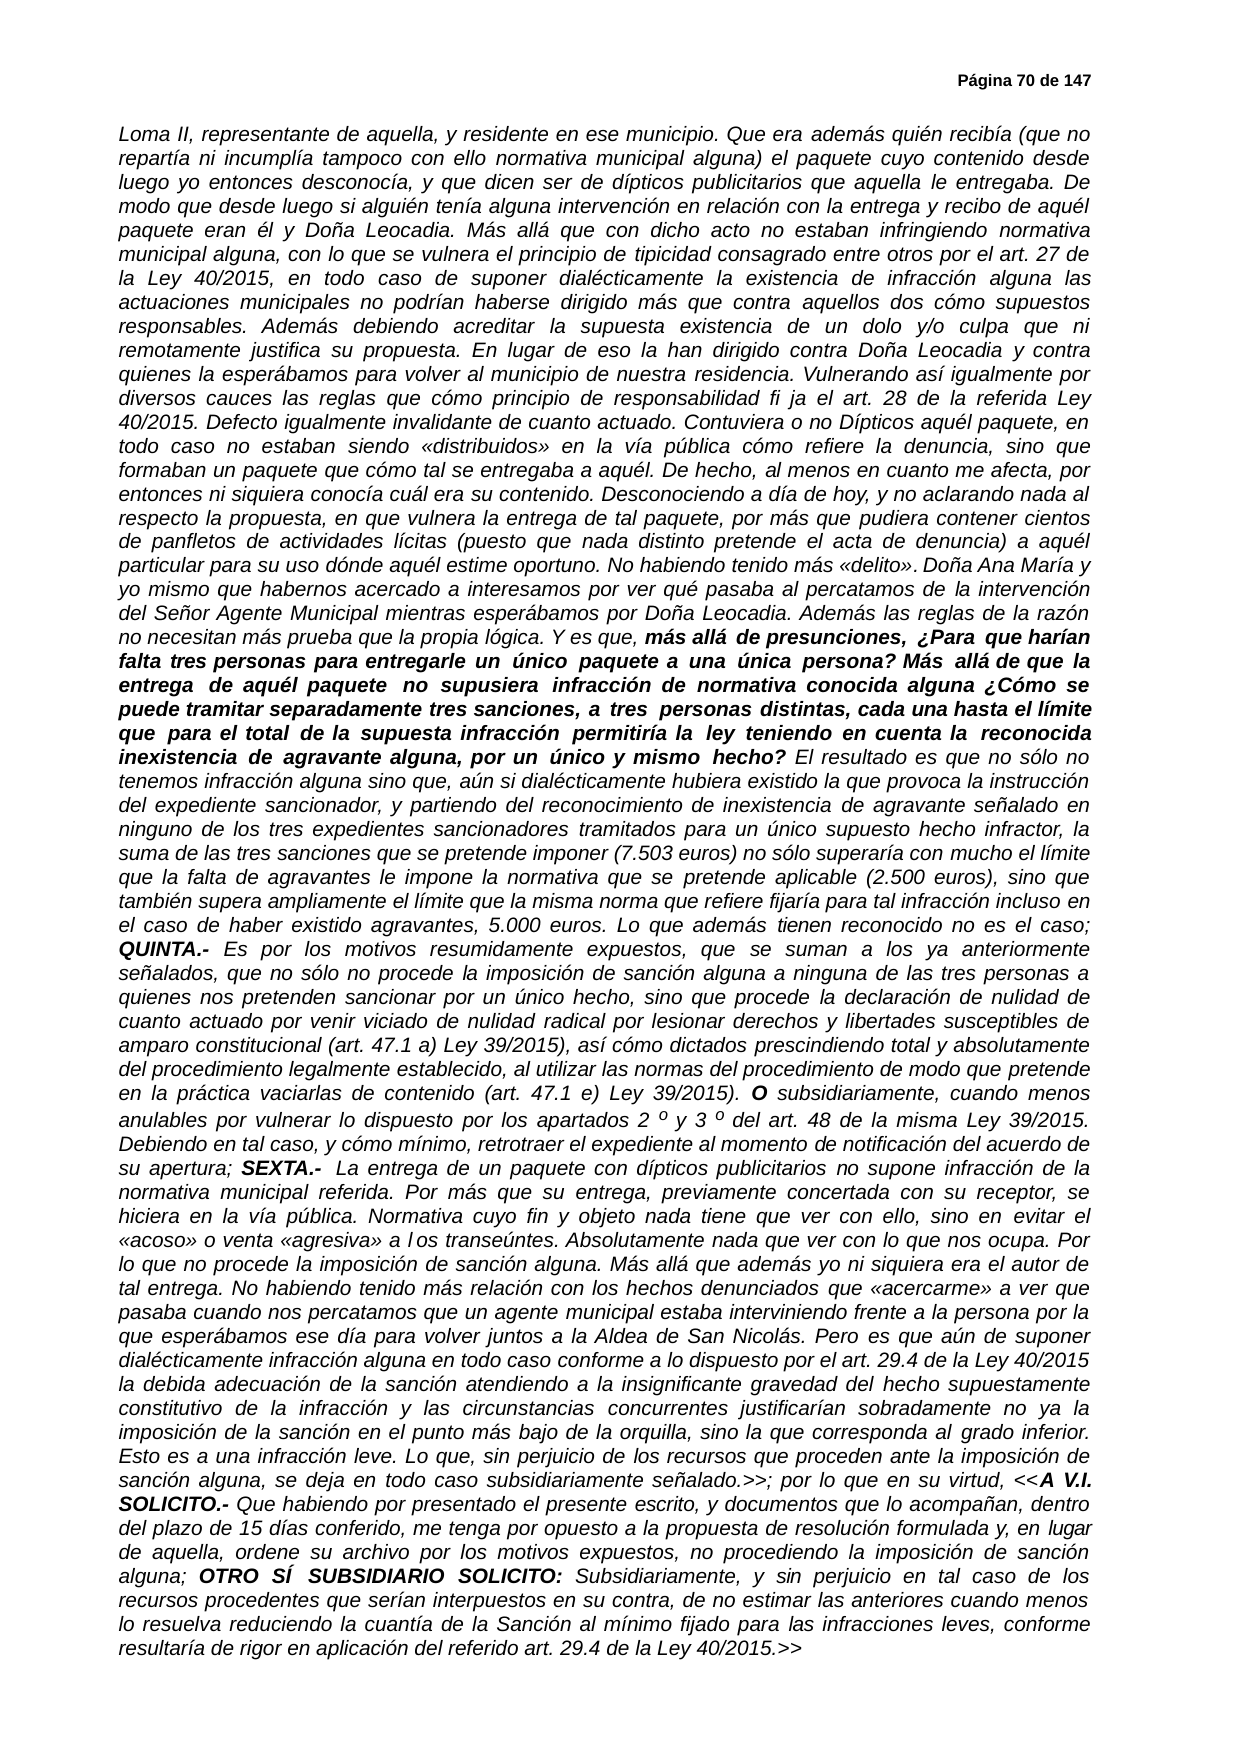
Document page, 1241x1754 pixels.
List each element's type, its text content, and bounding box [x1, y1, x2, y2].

text Loma II, representante de aquella, y residente en ese municipio. Que era además quién recibía (que no repartía ni incumplía tampoco con ello normativa municipal alguna) el paquete cuyo contenido desde luego yo entonces desconocía, y que dicen ser de dípticos publicitarios que aquella le entregaba. De modo que desde luego si alguién tenía alguna intervención en relación con la entrega y recibo de aquél paquete eran él y Doña Leocadia. Más allá que con dicho acto no estaban infringiendo normativa municipal alguna, con lo que se vulnera el principio de tipicidad consagrado entre otros por el art. 27 de la Ley 40/2015, en todo caso de suponer dialécticamente la existencia de infracción alguna las actuaciones municipales no podrían haberse dirigido más que contra aquellos dos cómo supuestos responsables. Además debiendo acreditar la supuesta existencia de un dolo y/o culpa que ni remotamente justifica su propuesta. En lugar de eso la han dirigido contra Doña Leocadia y contra quienes la esperábamos para volver al municipio de nuestra residencia. Vulnerando así igualmente por diversos cauces las reglas que cómo principio de responsabilidad fi ja el art. 28 de la referida Ley 40/2015. Defecto igualmente invalidante de cuanto actuado. Contuviera o no Dípticos aquél paquete, en todo caso no estaban siendo «distribuidos» en la vía pública cómo refiere la denuncia, sino que formaban un paquete que cómo tal se entregaba a aquél. De hecho, al menos en cuanto me afecta, por entonces ni siquiera conocía cuál era su contenido. Desconociendo a día de hoy, y no aclarando nada al respecto la propuesta, en que vulnera la entrega de tal paquete, por más que pudiera contener cientos de panfletos de actividades lícitas (puesto que nada distinto pretende el acta de denuncia) a aquél particular para su uso dónde aquél estime oportuno. No habiendo tenido más «delito».Doña Ana María y yo mismo que habernos acercado a interesamos por ver qué pasaba al percatamos de la intervención del Señor Agente Municipal mientras esperábamos por Doña Leocadia. Además las reglas de la razón no necesitan más prueba que la propia lógica. Y es que, más allá de presunciones, ¿Para que harían falta tres personas para entregarle un único paquete a una única persona? Más allá de que la entrega de aquél paquete no supusiera infracción de normativa conocida alguna ¿Cómo se puede tramitar separadamente tres sanciones, a tres personas distintas, cada una hasta el límite que para el total de la supuesta infracción permitiría la ley teniendo en cuenta la reconocida inexistencia de agravante alguna, por un único y mismo hecho? El resultado es que no sólo no tenemos infracción alguna sino que, aún si dialécticamente hubiera existido la que provoca la instrucción del expediente sancionador, y partiendo del reconocimiento de inexistencia de agravante señalado en ninguno de los tres expedientes sancionadores tramitados para un único supuesto hecho infractor, la suma de las tres sanciones que se pretende imponer (7.503 euros) no sólo superaría con mucho el límite que la falta de agravantes le impone la normativa que se pretende aplicable (2.500 euros), sino que también supera ampliamente el límite que la misma norma que refiere fijaría para tal infracción incluso en el caso de haber existido agravantes, 5.000 euros. Lo que además tienen reconocido no es el caso; QUINTA.- Es por los motivos resumidamente expuestos, que se suman a los ya anteriormente señalados, que no sólo no procede la imposición de sanción alguna a ninguna de las tres personas a quienes nos pretenden sancionar por un único hecho, sino que procede la declaración de nulidad de cuanto actuado por venir viciado de nulidad radical por lesionar derechos y libertades susceptibles de amparo constitucional (art. 47.1 a) Ley 39/2015), así cómo dictados prescindiendo total y absolutamente del procedimiento legalmente establecido, al utilizar las normas del procedimiento de modo que pretende en la práctica vaciarlas de contenido (art. 47.1 e) Ley 39/2015). O subsidiariamente, cuando menos anulables por vulnerar lo dispuesto por los apartados 2 o y 3 o del art. 48 de la misma Ley 39/2015. Debiendo en tal caso, y cómo mínimo, retrotraer el expediente al momento de notificación del acuerdo de su apertura; SEXTA.- La entrega de un paquete con dípticos publicitarios no supone infracción de la normativa municipal referida. Por más que su entrega, previamente concertada con su receptor, se hiciera en la vía pública. Normativa cuyo fin y objeto nada tiene que ver con ello, sino en evitar el «acoso» o venta «agresiva» a los transeúntes. Absolutamente nada que ver con lo que nos ocupa. Por lo que no procede la imposición de sanción alguna. Más allá que además yo ni siquiera era el autor de tal entrega. No habiendo tenido más relación con los hechos denunciados que «acercarme» a ver que pasaba cuando nos percatamos que un agente municipal estaba interviniendo frente a la persona por la que esperábamos ese día para volver juntos a la Aldea de San Nicolás. Pero es que aún de suponer dialécticamente infracción alguna en todo caso conforme a lo dispuesto por el art. 29.4 de la Ley 40/2015 la debida adecuación de la sanción atendiendo a la insignificante gravedad del hecho supuestamente constitutivo de la infracción y las circunstancias concurrentes justificarían sobradamente no ya la imposición de la sanción en el punto más bajo de la orquilla, sino la que corresponda al grado inferior. Esto es a una infracción leve. Lo que, sin perjuicio de los recursos que proceden ante la imposición de sanción alguna, se deja en todo caso subsidiariamente señalado.>>; por lo que en su virtud, <<A V.I. SOLICITO.- Que habiendo por presentado el presente escrito, y documentos que lo acompañan, dentro del plazo de 15 días conferido, me tenga por opuesto a la propuesta de resolución formulada y, en lugar de aquella, ordene su archivo por los motivos expuestos, no procediendo la imposición de sanción alguna; OTRO SÍ SUBSIDIARIO SOLICITO: Subsidiariamente, y sin perjuicio en tal caso de los recursos procedentes que serían interpuestos en su contra, de no estimar las anteriores cuando menos lo resuelva reduciendo la cuantía de la Sanción al mínimo fijado para las infracciones leves, conforme resultaría de rigor en aplicación del referido art. 29.4 de la Ley 40/2015.>> [118, 122, 1092, 1659]
